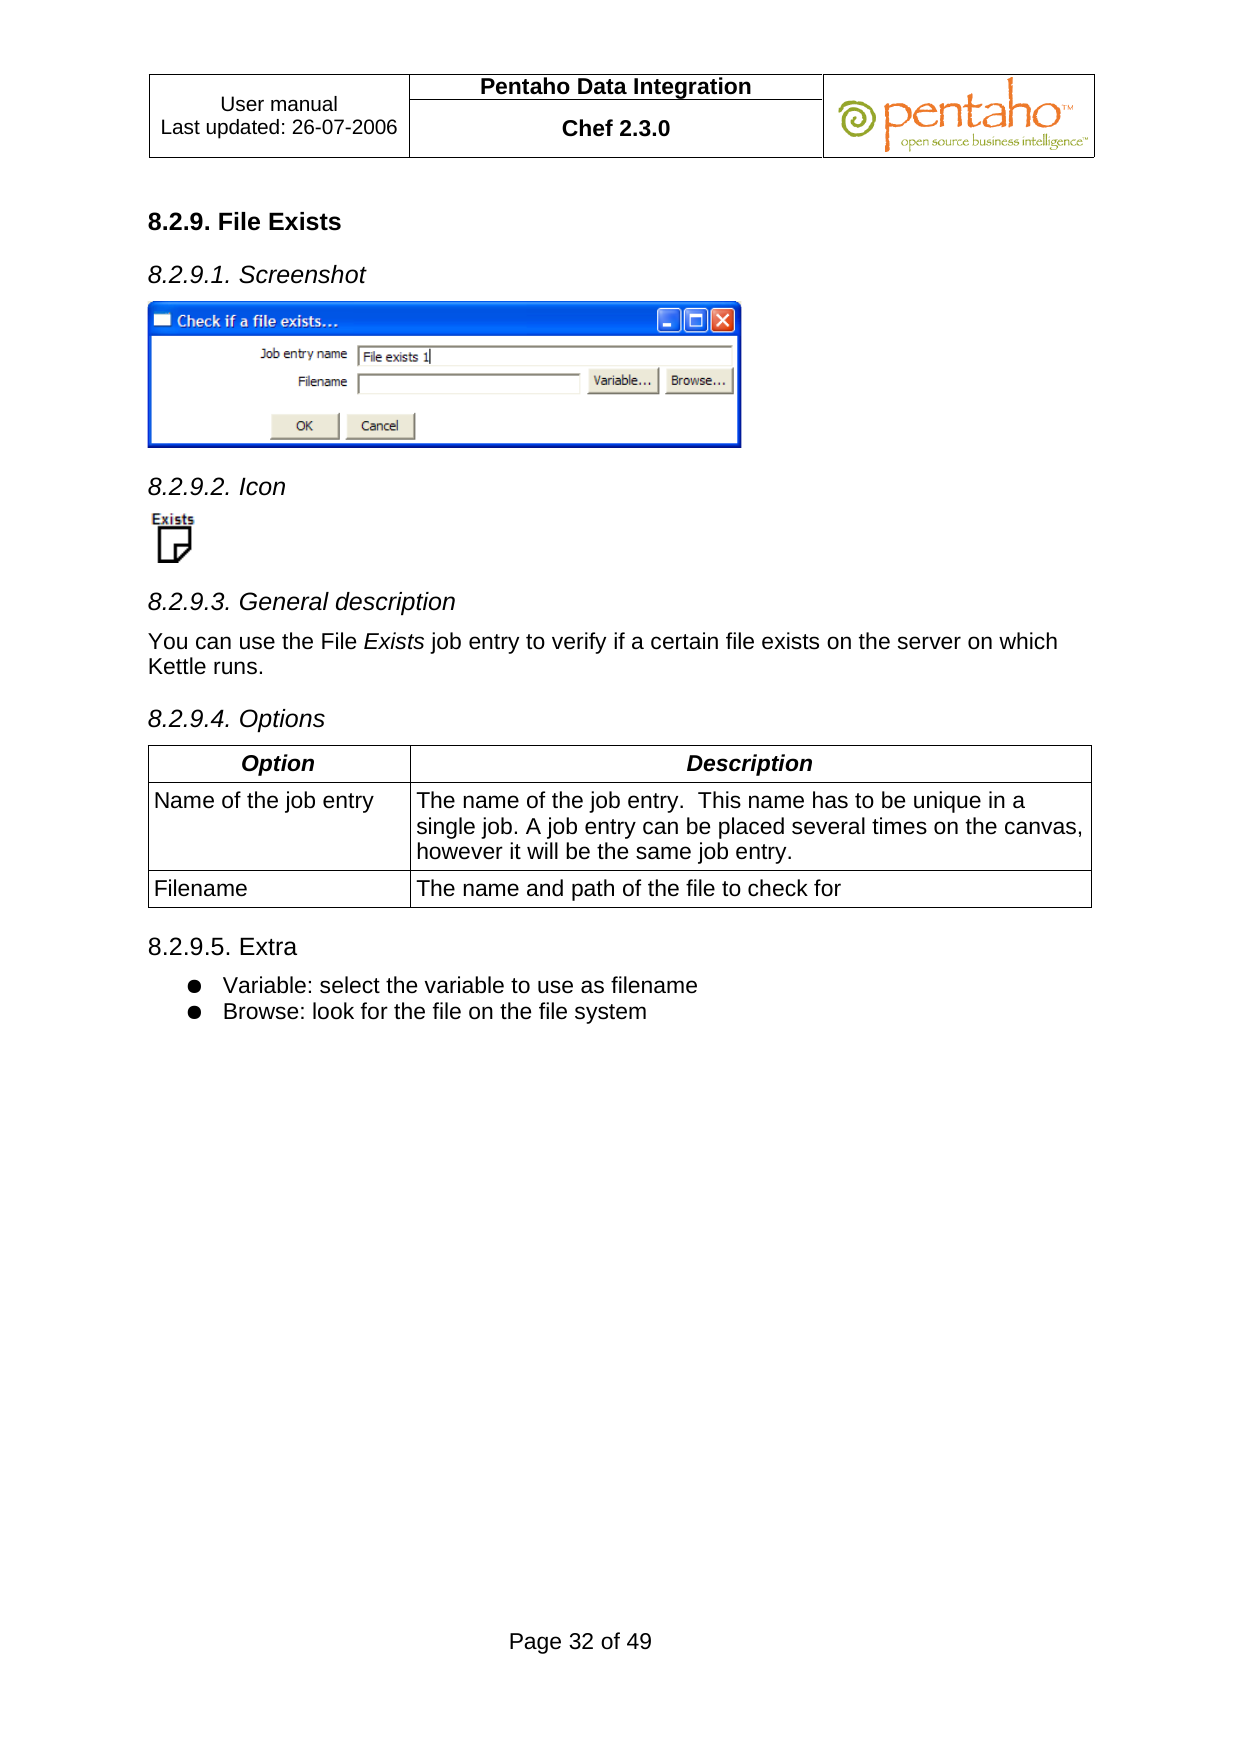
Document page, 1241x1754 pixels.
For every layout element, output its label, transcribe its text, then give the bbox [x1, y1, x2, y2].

subtitle File Exists [148, 208, 1092, 236]
text You can use the File Exists job entry to verify if a certain file exists on the server on which Kettle runs. [148, 628, 1092, 679]
list Browse: look for the file on the file system [185, 999, 1092, 1024]
table_header Description [411, 746, 1091, 782]
subtitle Icon [148, 472, 1092, 500]
subtitle Options [148, 704, 1092, 732]
table_cell The name of the job entry. This name has to be unique in a single job. A job entry can be placed several times on the canvas, however it will be the same job entry. [411, 783, 1091, 870]
table_cell The name and path of the file to check for [411, 871, 1091, 907]
picture [147, 301, 742, 448]
subtitle General description [148, 588, 1092, 616]
table_cell Filename [149, 871, 410, 907]
list Variable: select the variable to use as filename [185, 973, 1092, 999]
subtitle Screenshot [148, 261, 1092, 289]
subtitle Extra [148, 932, 1092, 960]
table_cell Name of the job entry [149, 783, 410, 870]
picture [147, 512, 198, 563]
table_header Option [149, 746, 410, 782]
